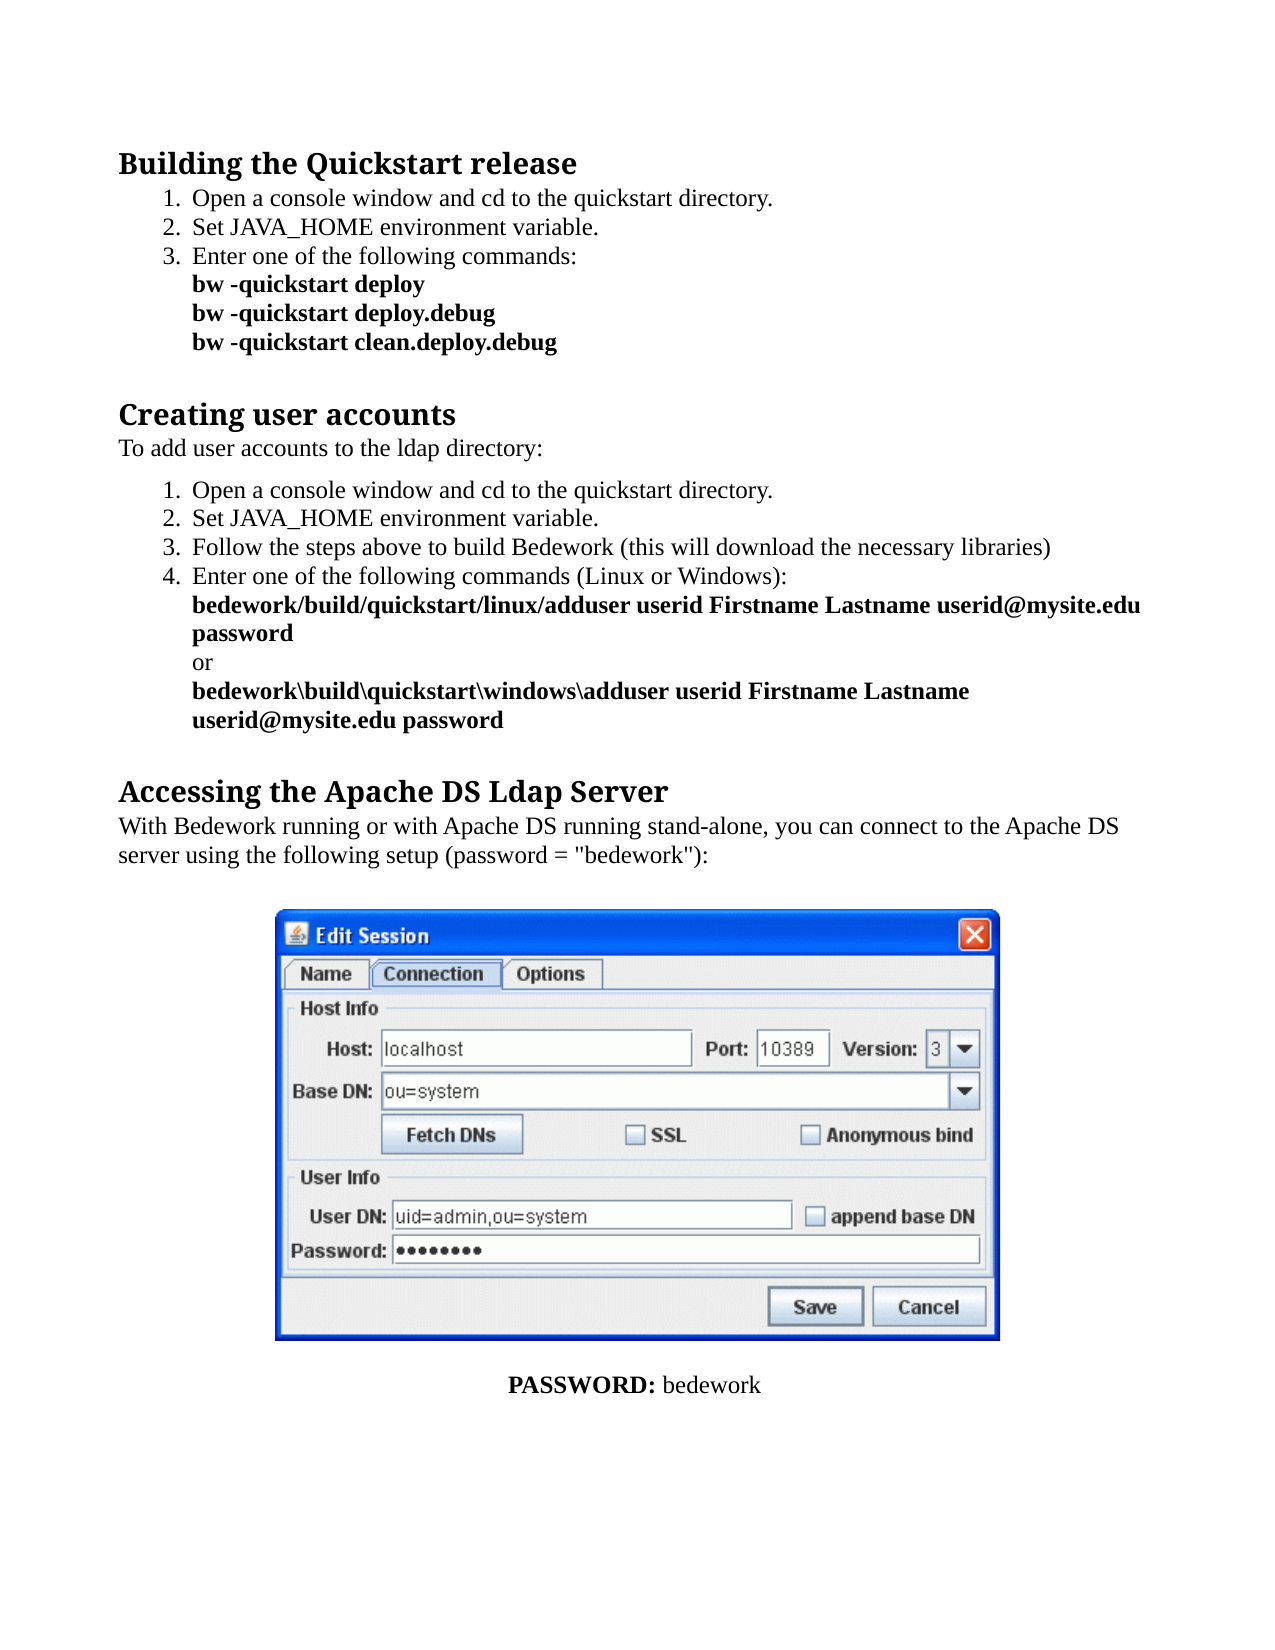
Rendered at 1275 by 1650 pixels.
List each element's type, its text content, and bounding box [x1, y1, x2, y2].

list Open a console window and cd to the quickstart directory. [162, 183, 1157, 212]
text With Bedework running or with Apache DS running stand-alone, you can connect to the Apache DS server using the following setup (password = "bedework"): [118, 811, 1157, 869]
subtitle Accessing the Apache DS Ldap Server [118, 772, 1157, 811]
list Enter one of the following commands: bw -quickstart deploy bw -quickstart deploy.debug bw -quickstart clean.deploy.debug [162, 241, 1157, 356]
list Set JAVA_HOME environment variable. [162, 212, 1157, 241]
picture [275, 909, 1001, 1341]
subtitle Building the Quickstart release [118, 144, 1157, 183]
list Follow the steps above to build Bedework (this will download the necessary libraries) [162, 532, 1157, 561]
text PASSWORD: bedework [118, 881, 1157, 1398]
list Set JAVA_HOME environment variable. [162, 503, 1157, 532]
list Open a console window and cd to the quickstart directory. [162, 475, 1157, 503]
text To add user accounts to the ldap directory: [118, 433, 1157, 462]
subtitle Creating user accounts [118, 394, 1157, 433]
list Enter one of the following commands (Linux or Windows): bedework/build/quickstart/linux/adduser userid Firstname Lastname userid@mysite.edu password or bedework\build\quickstart\windows\adduser userid Firstname Lastname userid@mysite.edu password [162, 561, 1157, 733]
